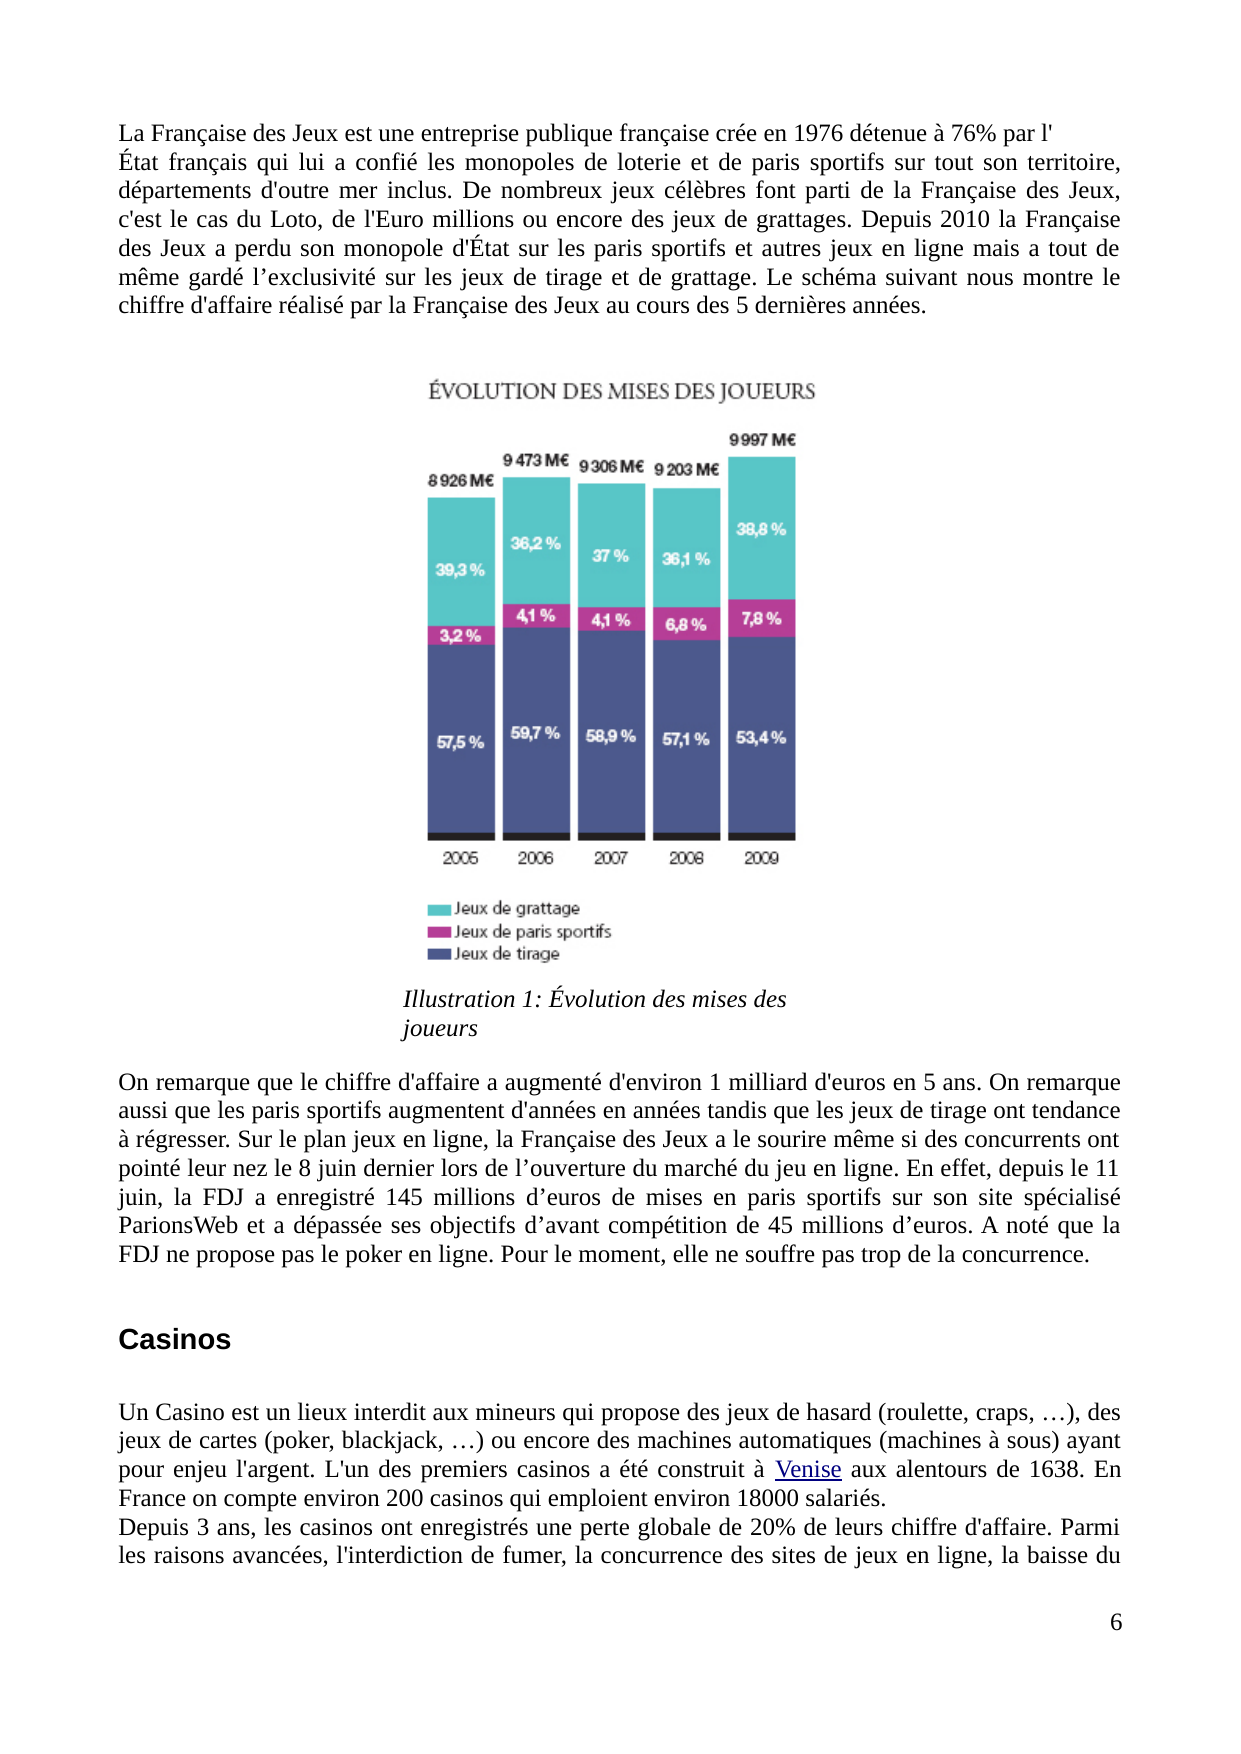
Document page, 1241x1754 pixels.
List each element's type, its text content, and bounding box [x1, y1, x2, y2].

text Depuis 3 ans, les casinos ont enregistrés une perte globale de 20% de leurs chiffre d'affaire. Parmi les raisons avancées, l'interdiction de fumer, la concurrence des sites de jeux en ligne, la baisse du [118, 1512, 1122, 1569]
subtitle Casinos [118, 1322, 1122, 1355]
text État français qui lui a confié les monopoles de loterie et de paris sportifs sur tout son territoire, départements d'outre mer inclus. De nombreux jeux célèbres font parti de la Française des Jeux, c'est le cas du Loto, de l'Euro millions ou encore des jeux de grattages. Depuis 2010 la Française des Jeux a perdu son monopole d'État sur les paris sportifs et autres jeux en ligne mais a tout de même gardé l’exclusivité sur les jeux de tirage et de grattage. Le schéma suivant nous montre le chiffre d'affaire réalisé par la Française des Jeux au cours des 5 dernières années. [118, 147, 1122, 319]
text On remarque que le chiffre d'affaire a augmenté d'environ 1 milliard d'euros en 5 ans. On remarque aussi que les paris sportifs augmentent d'années en années tandis que les jeux de tirage ont tendance à régresser. Sur le plan jeux en ligne, la Française des Jeux a le sourire même si des concurrents ont pointé leur nez le 8 juin dernier lors de l’ouverture du marché du jeu en ligne. En effet, depuis le 11 juin, la FDJ a enregistré 145 millions d’euros de mises en paris sportifs sur son site spécialisé ParionsWeb et a dépassée ses objectifs d’avant compétition de 45 millions d’euros. A noté que la FDJ ne propose pas le poker en ligne. Pour le moment, elle ne souffre pas trop de la concurrence. [118, 1067, 1122, 1268]
picture [403, 360, 838, 985]
text La Française des Jeux est une entreprise publique française crée en 1976 détenue à 76% par l' [118, 118, 1122, 147]
text Un Casino est un lieux interdit aux mineurs qui propose des jeux de hasard (roulette, craps, …), des jeux de cartes (poker, blackjack, …) ou encore des machines automatiques (machines à sous) ayant pour enjeu l'argent. L'un des premiers casinos a été construit à Venise aux alentours de 1638. En France on compte environ 200 casinos qui emploient environ 18000 salariés. [118, 1397, 1122, 1512]
text Illustration 1: Évolution des mises des joueurs [403, 985, 837, 1042]
